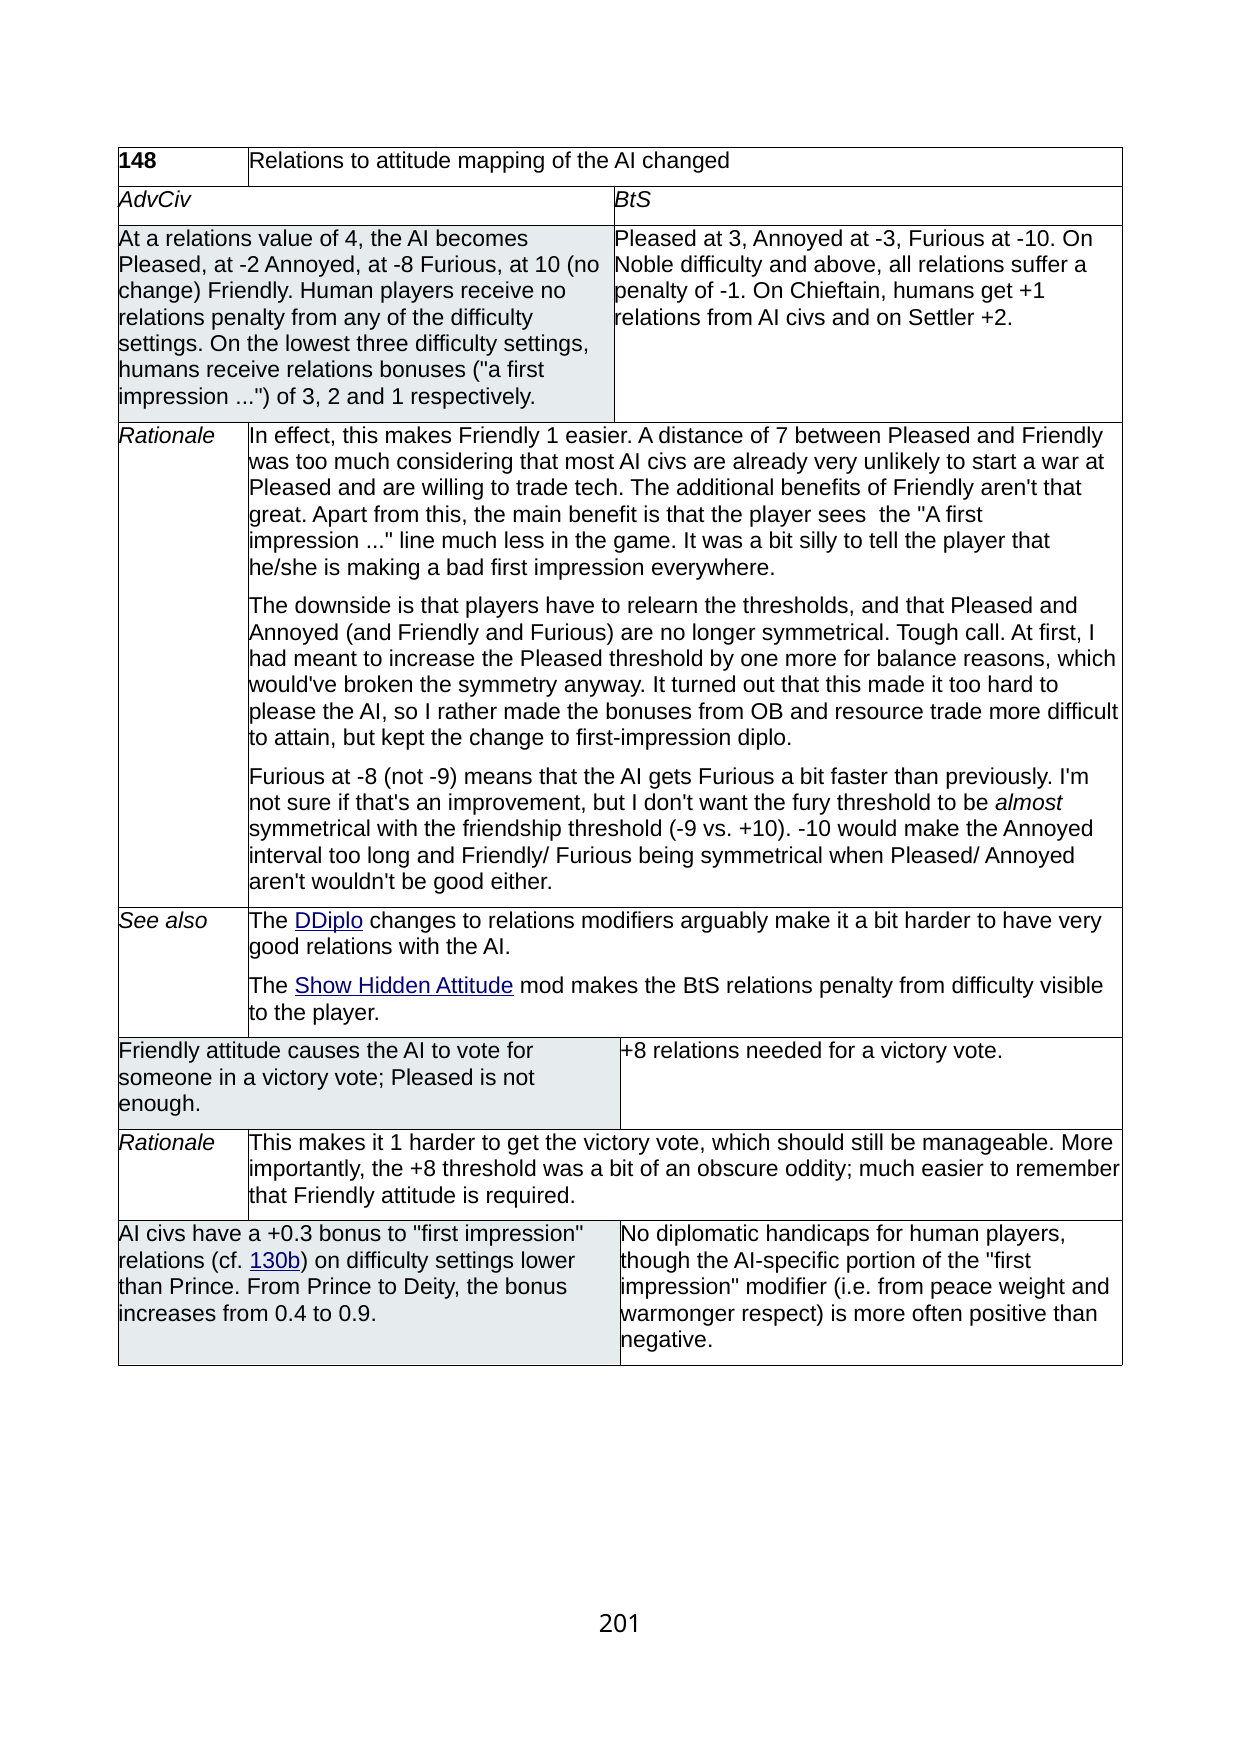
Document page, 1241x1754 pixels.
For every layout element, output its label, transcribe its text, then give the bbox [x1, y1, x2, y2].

table_cell BtS [615, 187, 1122, 224]
table_cell Rationale [119, 423, 248, 907]
table_cell See also [119, 908, 248, 1037]
table_cell No diplomatic handicaps for human players, though the AI-specific portion of the "first impression" modifier (i.e. from peace weight and warmonger respect) is more often positive than negative. [621, 1221, 1122, 1364]
table_cell This makes it 1 harder to get the victory vote, which should still be manageable. More importantly, the +8 threshold was a bit of an obscure oddity; much easier to remember that Friendly attitude is required. [249, 1130, 1122, 1220]
table_cell In effect, this makes Friendly 1 easier. A distance of 7 between Pleased and Friendly was too much considering that most AI civs are already very unlikely to start a war at Pleased and are willing to trade tech. The additional benefits of Friendly aren't that great. Apart from this, the main benefit is that the player sees the "A first impression ..." line much less in the game. It was a bit silly to tell the player that he/she is making a bad first impression everywhere. The downside is that players have to relearn the thresholds, and that Pleased and Annoyed (and Friendly and Furious) are no longer symmetrical. Tough call. At first, I had meant to increase the Pleased threshold by one more for balance reasons, which would've broken the symmetry anyway. It turned out that this made it too hard to please the AI, so I rather made the bonuses from OB and resource trade more difficult to attain, but kept the change to first-impression diplo. Furious at -8 (not -9) means that the AI gets Furious a bit faster than previously. I'm not sure if that's an improvement, but I don't want the fury threshold to be almost symmetrical with the friendship threshold (-9 vs. +10). -10 would make the Annoyed interval too long and Friendly/ Furious being symmetrical when Pleased/ Annoyed aren't wouldn't be good either. [249, 423, 1122, 907]
table_cell AI civs have a +0.3 bonus to "first impression" relations (cf. 130b) on difficulty settings lower than Prince. From Prince to Deity, the bonus increases from 0.4 to 0.9. [119, 1221, 620, 1364]
table_cell The DDiplo changes to relations modifiers arguably make it a bit harder to have very good relations with the AI. The Show Hidden Attitude mod makes the BtS relations penalty from difficulty visible to the player. [249, 908, 1122, 1037]
table_cell At a relations value of 4, the AI becomes Pleased, at -2 Annoyed, at -8 Furious, at 10 (no change) Friendly. Human players receive no relations penalty from any of the difficulty settings. On the lowest three difficulty settings, humans receive relations bonuses ("a first impression ...") of 3, 2 and 1 respectively. [119, 226, 614, 422]
table_cell +8 relations needed for a victory vote. [621, 1038, 1122, 1129]
table_cell Rationale [119, 1130, 248, 1220]
table_header 148 [119, 148, 248, 186]
table_cell Pleased at 3, Annoyed at -3, Furious at -10. On Noble difficulty and above, all relations suffer a penalty of -1. On Chieftain, humans get +1 relations from AI civs and on Settler +2. [615, 226, 1122, 422]
table_cell AdvCiv [119, 187, 614, 224]
table_header Relations to attitude mapping of the AI changed [249, 148, 1122, 186]
table_cell Friendly attitude causes the AI to vote for someone in a victory vote; Pleased is not enough. [119, 1038, 620, 1129]
